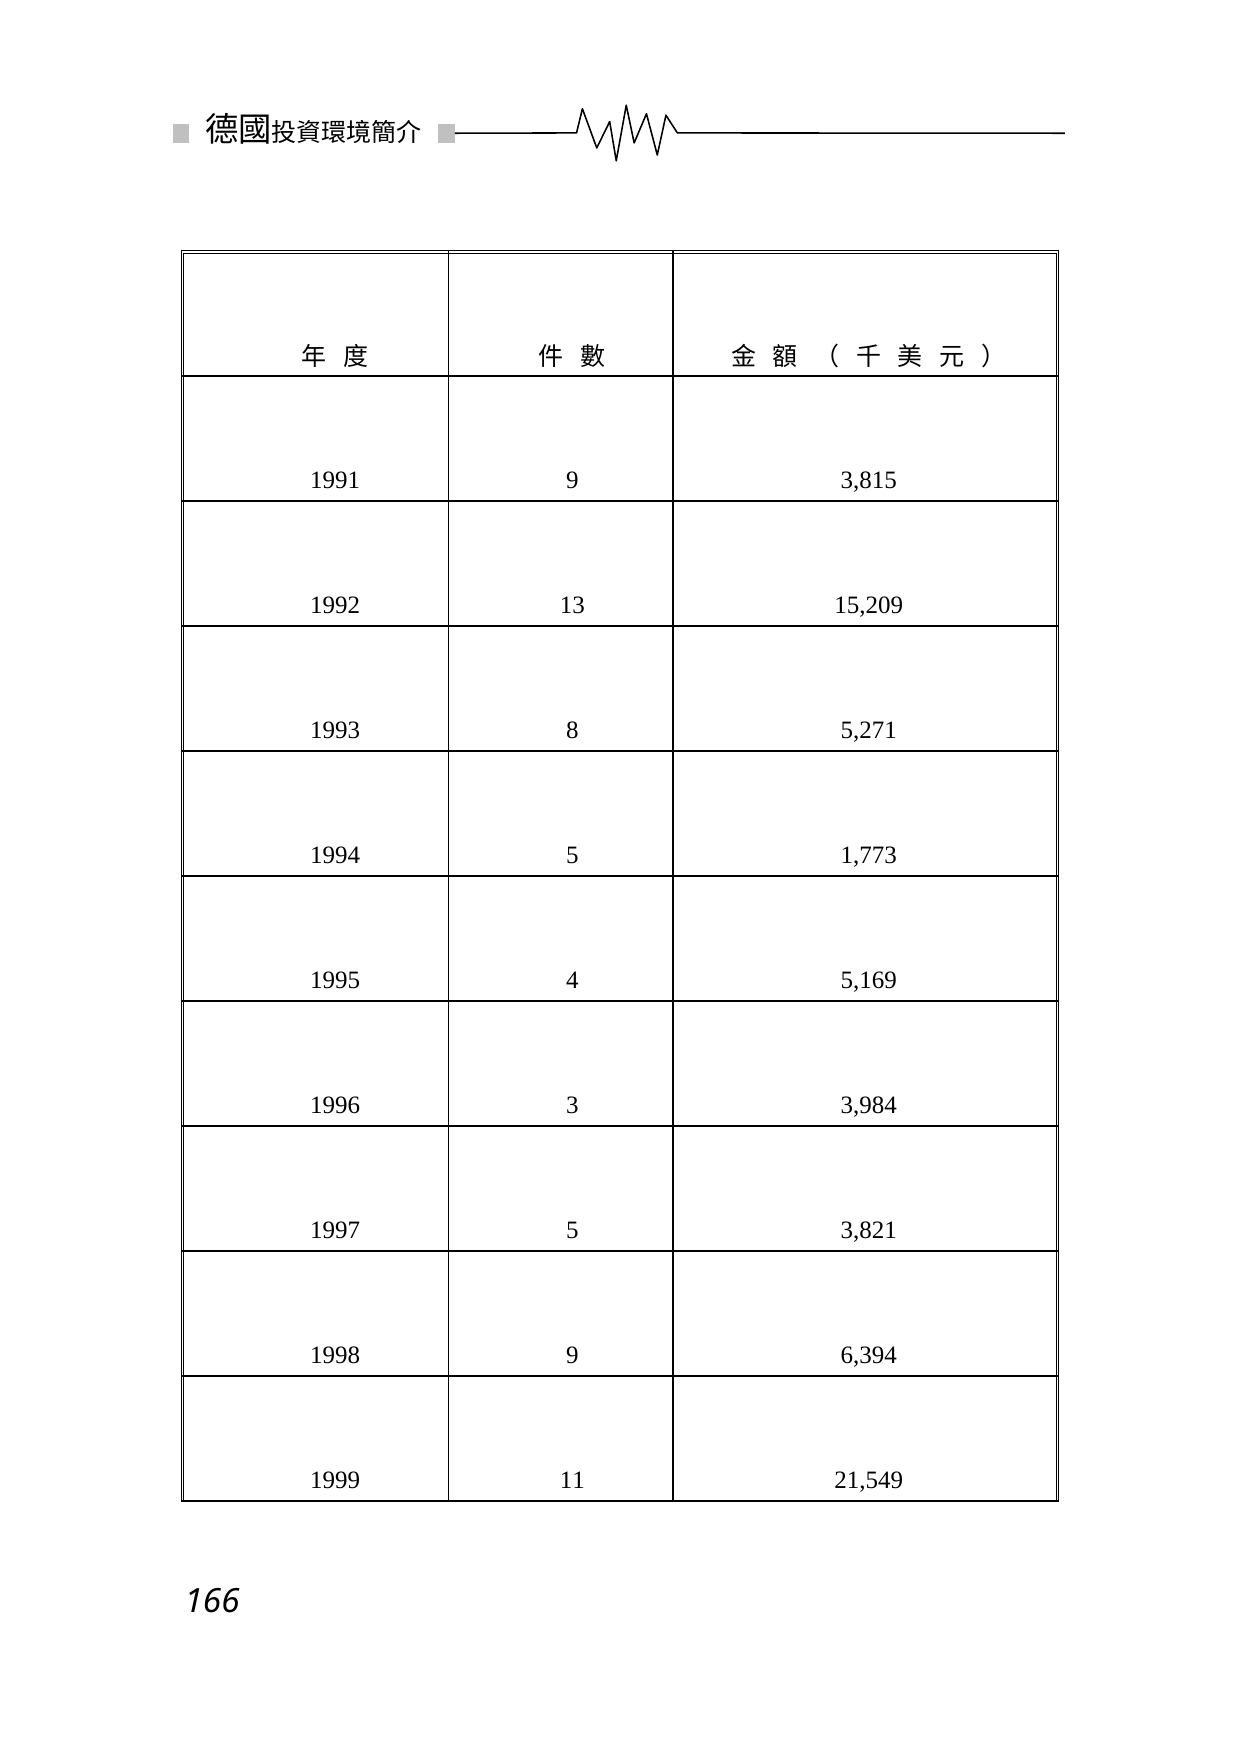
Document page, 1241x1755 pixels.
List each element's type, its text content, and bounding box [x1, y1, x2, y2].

table_cell 1997 [184, 1127, 448, 1250]
table_cell 4 [449, 877, 672, 1000]
table_cell 9 [449, 1252, 672, 1375]
table_cell 5,169 [674, 877, 1056, 1000]
table_cell 6,394 [674, 1252, 1056, 1375]
table_cell 21,549 [674, 1377, 1056, 1500]
table_cell 3,821 [674, 1127, 1056, 1250]
table_cell 5 [449, 1127, 672, 1250]
table_cell 5 [449, 752, 672, 875]
table_cell 1995 [184, 877, 448, 1000]
table_cell 1,773 [674, 752, 1056, 875]
table_cell 15,209 [674, 502, 1056, 625]
table_cell 1991 [184, 377, 448, 500]
table_cell 5,271 [674, 627, 1056, 750]
table_cell 1993 [184, 627, 448, 750]
table_cell 9 [449, 377, 672, 500]
table_cell 1998 [184, 1252, 448, 1375]
table_cell 3 [449, 1002, 672, 1125]
table_cell 1996 [184, 1002, 448, 1125]
table_cell 1994 [184, 752, 448, 875]
table_cell 3,815 [674, 377, 1056, 500]
table_cell 1999 [184, 1377, 448, 1500]
table_cell 3,984 [674, 1002, 1056, 1125]
table_cell 8 [449, 627, 672, 750]
table_header 年度 [184, 254, 448, 375]
table_cell 11 [449, 1377, 672, 1500]
table_header 金額（千美元） [674, 254, 1056, 375]
table_header 件數 [449, 254, 672, 375]
table_cell 1992 [184, 502, 448, 625]
table_cell 13 [449, 502, 672, 625]
